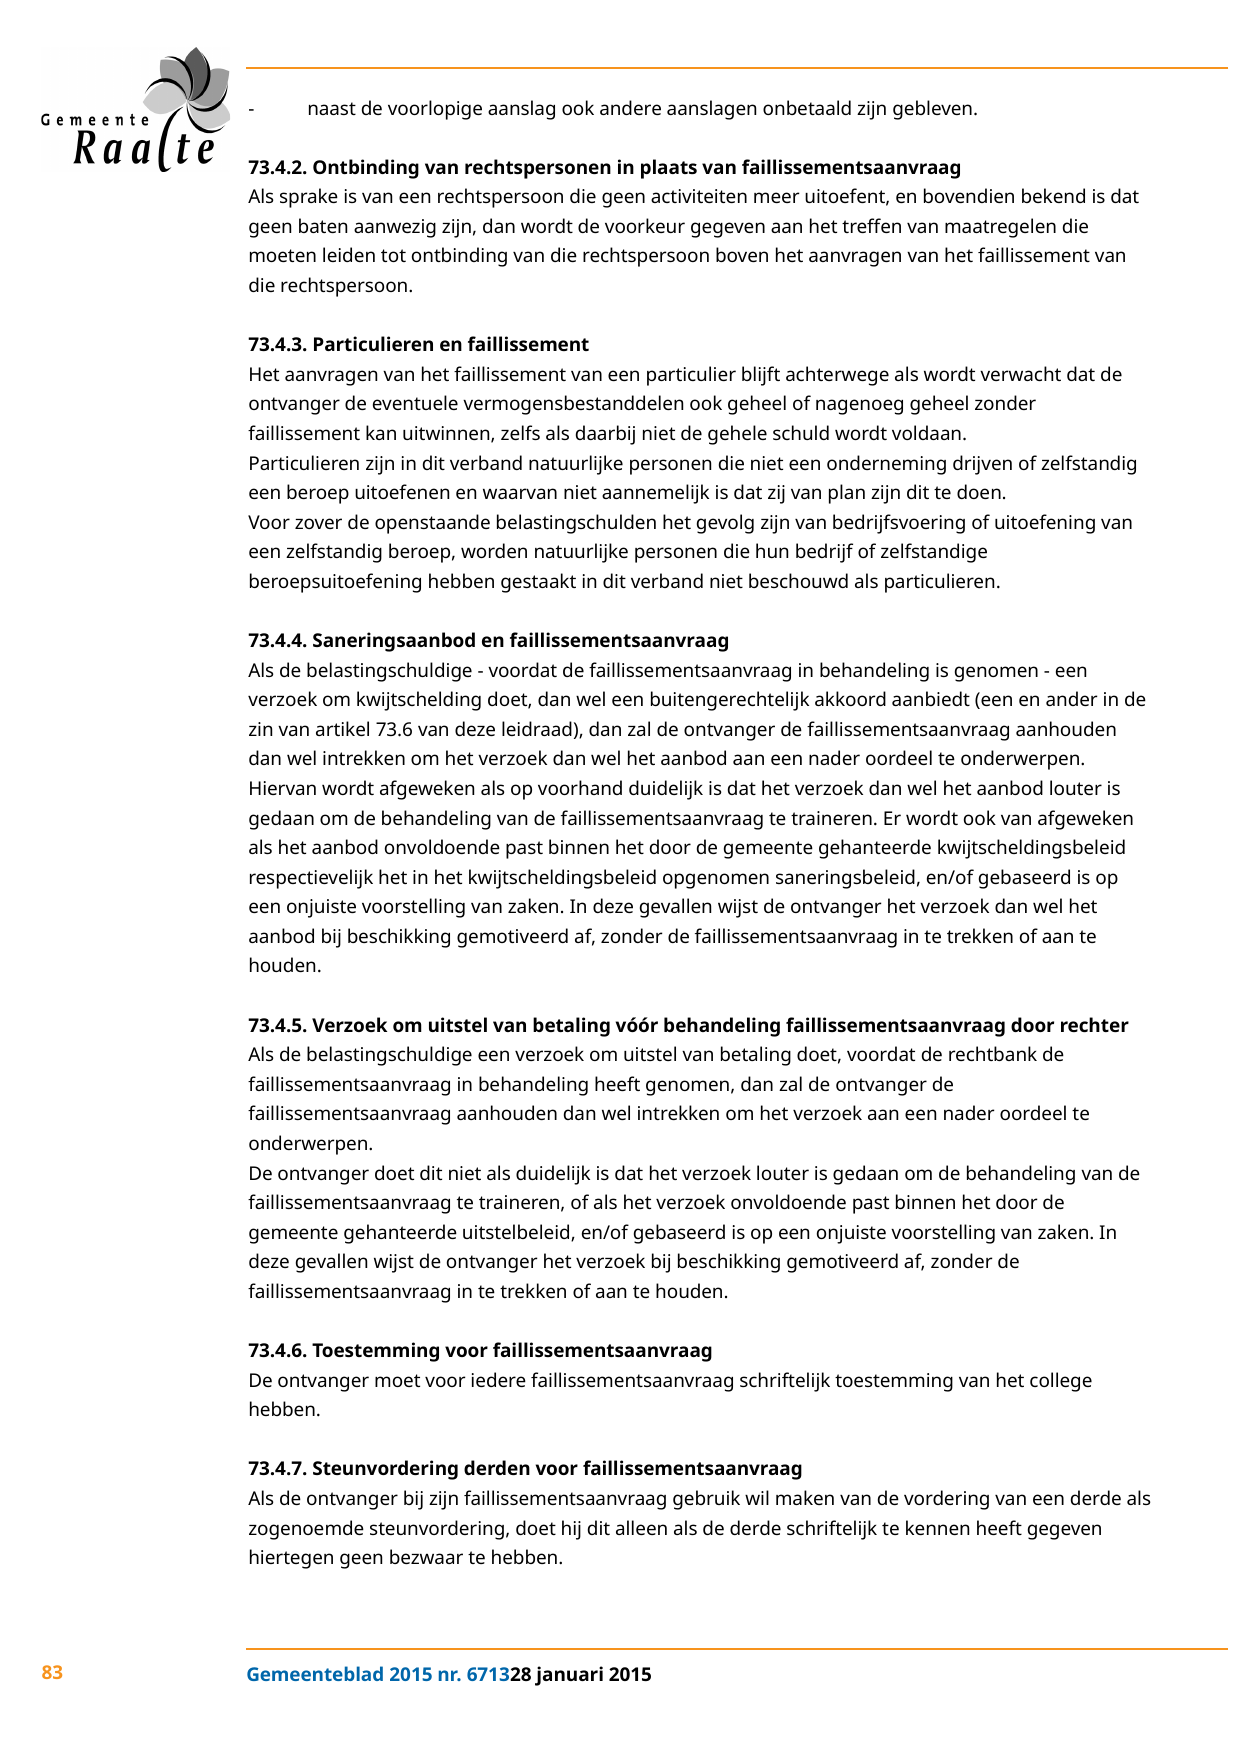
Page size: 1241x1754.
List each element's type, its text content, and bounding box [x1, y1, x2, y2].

text Hiervan wordt afgeweken als op voorhand duidelijk is dat het verzoek dan wel het aanbod louter is gedaan om de behandeling van de faillissementsaanvraag te traineren. Er wordt ook van afgeweken als het aanbod onvoldoende past binnen het door de gemeente gehanteerde kwijtscheldingsbeleid respectievelijk het in het kwijtscheldingsbeleid opgenomen saneringsbeleid, en/of gebaseerd is op een onjuiste voorstelling van zaken. In deze gevallen wijst de ontvanger het verzoek dan wel het aanbod bij beschikking gemotiveerd af, zonder de faillissementsaanvraag in te trekken of aan te houden. [248, 775, 1152, 978]
text De ontvanger doet dit niet als duidelijk is dat het verzoek louter is gedaan om de behandeling van de faillissementsaanvraag te traineren, of als het verzoek onvoldoende past binnen het door de gemeente gehanteerde uitstelbeleid, en/of gebaseerd is op een onjuiste voorstelling van zaken. In deze gevallen wijst de ontvanger het verzoek bij beschikking gemotiveerd af, zonder de faillissementsaanvraag in te trekken of aan te houden. [248, 1160, 1152, 1304]
text 73.4.3. Particulieren en faillissement [248, 331, 1152, 357]
text Als de belastingschuldige - voordat de faillissementsaanvraag in behandeling is genomen - een verzoek om kwijtschelding doet, dan wel een buitengerechtelijk akkoord aanbiedt (een en ander in de zin van artikel 73.6 van deze leidraad), dan zal de ontvanger de faillissementsaanvraag aanhouden dan wel intrekken om het verzoek dan wel het aanbod aan een nader oordeel te onderwerpen. [248, 657, 1152, 771]
text Particulieren zijn in dit verband natuurlijke personen die niet een onderneming drijven of zelfstandig een beroep uitoefenen en waarvan niet aannemelijk is dat zij van plan zijn dit te doen. [248, 450, 1152, 505]
list naast de voorlopige aanslag ook andere aanslagen onbetaald zijn gebleven. [248, 95, 1152, 121]
text 73.4.7. Steunvordering derden voor faillissementsaanvraag [248, 1456, 1152, 1481]
text Als de belastingschuldige een verzoek om uitstel van betaling doet, voordat de rechtbank de faillissementsaanvraag in behandeling heeft genomen, dan zal de ontvanger de faillissementsaanvraag aanhouden dan wel intrekken om het verzoek aan een nader oordeel te onderwerpen. [248, 1041, 1152, 1156]
text Voor zover de openstaande belastingschulden het gevolg zijn van bedrijfsvoering of uitoefening van een zelfstandig beroep, worden natuurlijke personen die hun bedrijf of zelfstandige beroepsuitoefening hebben gestaakt in dit verband niet beschouwd als particulieren. [248, 509, 1152, 594]
text Als de ontvanger bij zijn faillissementsaanvraag gebruik wil maken van de vordering van een derde als zogenoemde steunvordering, doet hij dit alleen als de derde schriftelijk te kennen heeft gegeven hiertegen geen bezwaar te hebben. [248, 1485, 1152, 1570]
text 73.4.6. Toestemming voor faillissementsaanvraag [248, 1337, 1152, 1363]
text 73.4.5. Verzoek om uitstel van betaling vóór behandeling faillissementsaanvraag door rechter [248, 1012, 1152, 1038]
text Het aanvragen van het faillissement van een particulier blijft achterwege als wordt verwacht dat de ontvanger de eventuele vermogensbestanddelen ook geheel of nagenoeg geheel zonder faillissement kan uitwinnen, zelfs als daarbij niet de gehele schuld wordt voldaan. [248, 361, 1152, 446]
text De ontvanger moet voor iedere faillissementsaanvraag schriftelijk toestemming van het college hebben. [248, 1367, 1152, 1422]
text 73.4.2. Ontbinding van rechtspersonen in plaats van faillissementsaanvraag [248, 154, 1152, 180]
text 73.4.4. Saneringsaanbod en faillissementsaanvraag [248, 627, 1152, 653]
picture [41, 47, 231, 172]
text Als sprake is van een rechtspersoon die geen activiteiten meer uitoefent, en bovendien bekend is dat geen baten aanwezig zijn, dan wordt de voorkeur gegeven aan het treffen van maatregelen die moeten leiden tot ontbinding van die rechtspersoon boven het aanvragen van het faillissement van die rechtspersoon. [248, 183, 1152, 298]
